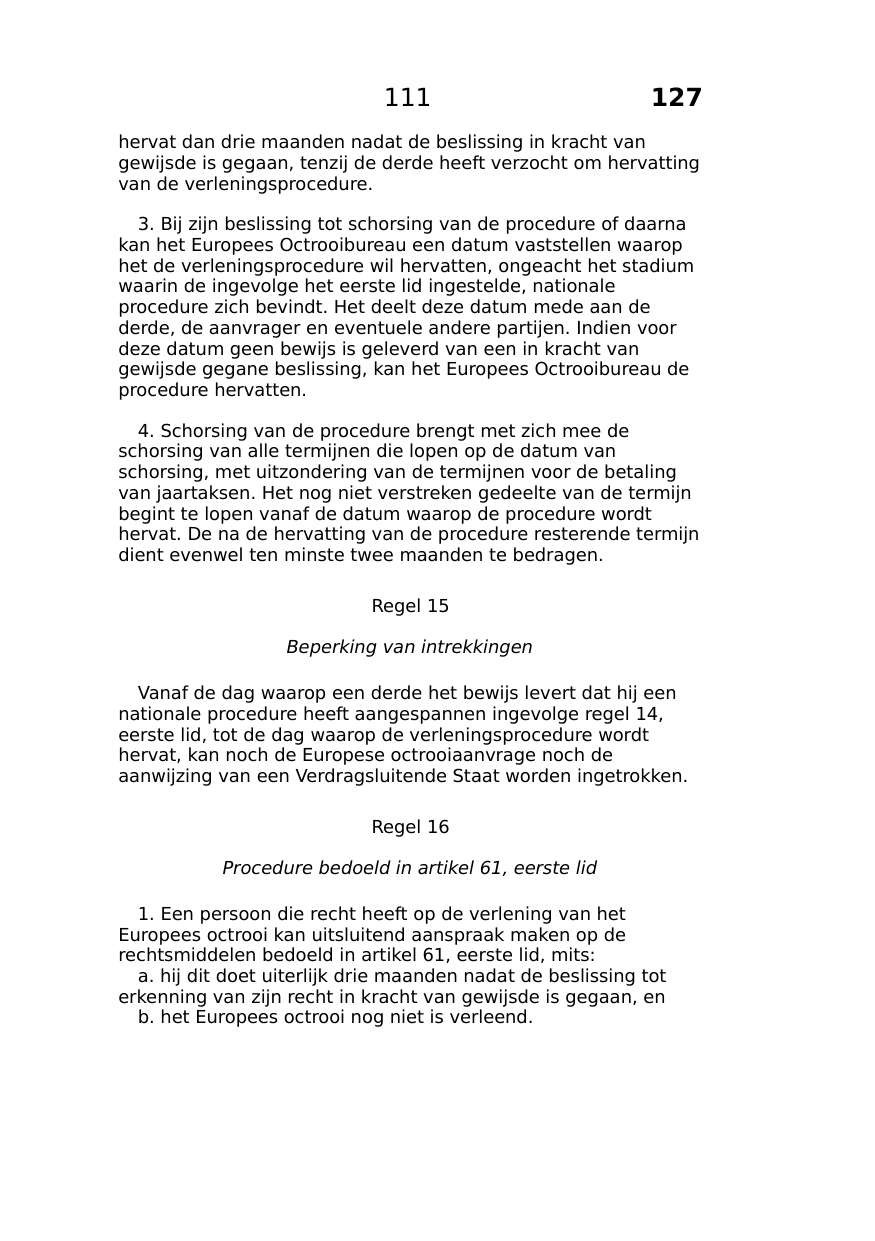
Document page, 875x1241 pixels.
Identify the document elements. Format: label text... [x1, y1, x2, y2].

text hervat dan drie maanden nadat de beslissing in kracht van gewijsde is gegaan, tenzij de derde heeft verzocht om hervatting van de verleningsprocedure. [118, 132, 703, 194]
text 3. Bij zijn beslissing tot schorsing van de procedure of daarna kan het Europees Octrooibureau een datum vaststellen waarop het de verleningsprocedure wil hervatten, ongeacht het stadium waarin de ingevolge het eerste lid ingestelde, nationale procedure zich bevindt. Het deelt deze datum mede aan de derde, de aanvrager en eventuele andere partijen. Indien voor deze datum geen bewijs is geleverd van een in kracht van gewijsde gegane beslissing, kan het Europees Octrooibureau de procedure hervatten. [118, 214, 703, 401]
text b. het Europees octrooi nog niet is verleend. [118, 1007, 703, 1028]
text 1. Een persoon die recht heeft op de verlening van het Europees octrooi kan uitsluitend aanspraak maken op de rechtsmiddelen bedoeld in artikel 61, eerste lid, mits: [118, 904, 703, 966]
subtitle Regel 15 Beperking van intrekkingen [118, 596, 703, 658]
text 4. Schorsing van de procedure brengt met zich mee de schorsing van alle termijnen die lopen op de datum van schorsing, met uitzondering van de termijnen voor de betaling van jaartaksen. Het nog niet verstreken gedeelte van de termijn begint te lopen vanaf de datum waarop de procedure wordt hervat. De na de hervatting van de procedure resterende termijn dient evenwel ten minste twee maanden te bedragen. [118, 421, 703, 566]
subtitle Regel 16 Procedure bedoeld in artikel 61, eerste lid [118, 817, 703, 879]
text Vanaf de dag waarop een derde het bewijs levert dat hij een nationale procedure heeft aangespannen ingevolge regel 14, eerste lid, tot de dag waarop de verleningsprocedure wordt hervat, kan noch de Europese octrooiaanvrage noch de aanwijzing van een Verdragsluitende Staat worden ingetrokken. [118, 683, 703, 787]
text a. hij dit doet uiterlijk drie maanden nadat de beslissing tot erkenning van zijn recht in kracht van gewijsde is gegaan, en [118, 966, 703, 1007]
